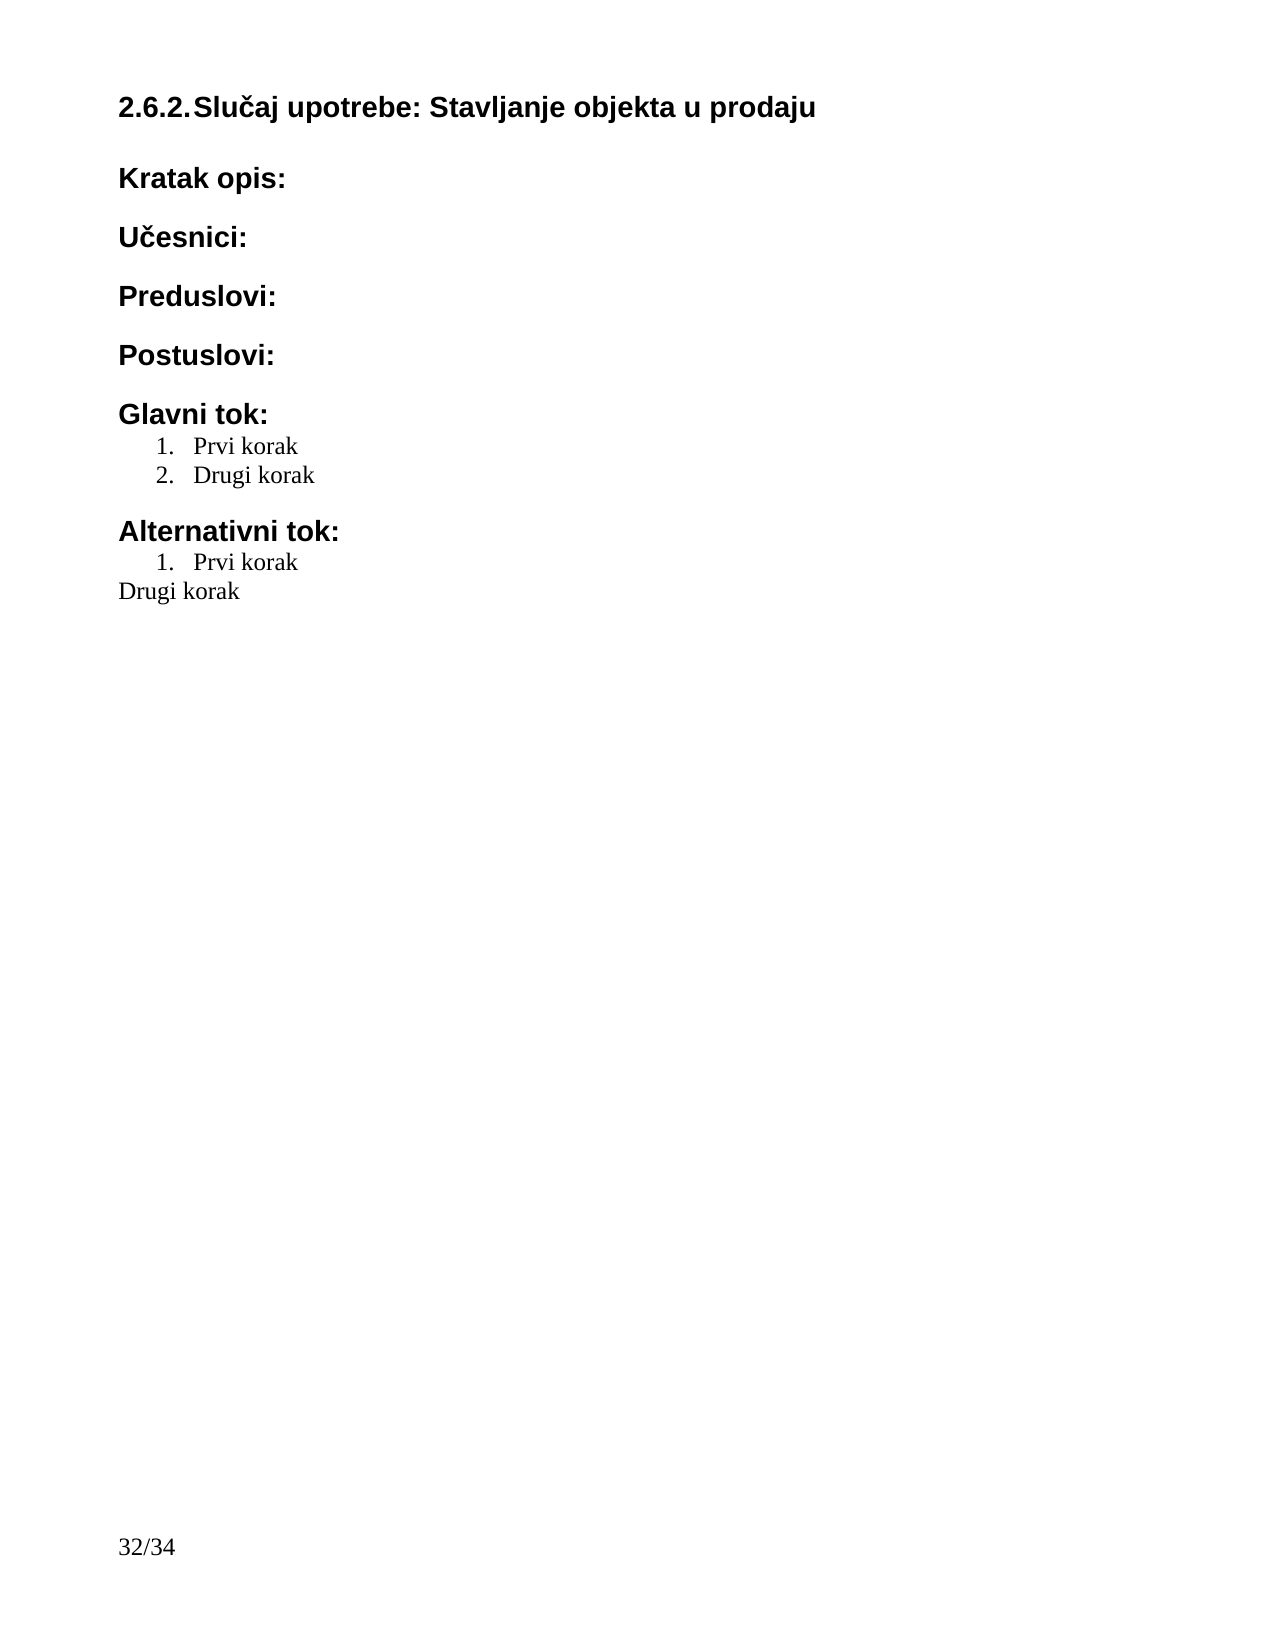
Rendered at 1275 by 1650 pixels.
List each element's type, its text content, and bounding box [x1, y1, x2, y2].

subtitle Glavni tok: [118, 397, 1157, 431]
text Drugi korak [118, 576, 1157, 605]
subtitle Postuslovi: [118, 338, 1157, 372]
subtitle Kratak opis: [118, 161, 1157, 195]
subtitle Učesnici: [118, 220, 1157, 254]
subtitle Preduslovi: [118, 279, 1157, 313]
list Drugi korak [156, 460, 1157, 488]
list Prvi korak [156, 431, 1157, 460]
subtitle Alternativni tok: [118, 514, 1157, 547]
subtitle Slučaj upotrebe: Stavljanje objekta u prodaju [118, 89, 1157, 123]
list Prvi korak [156, 547, 1157, 576]
